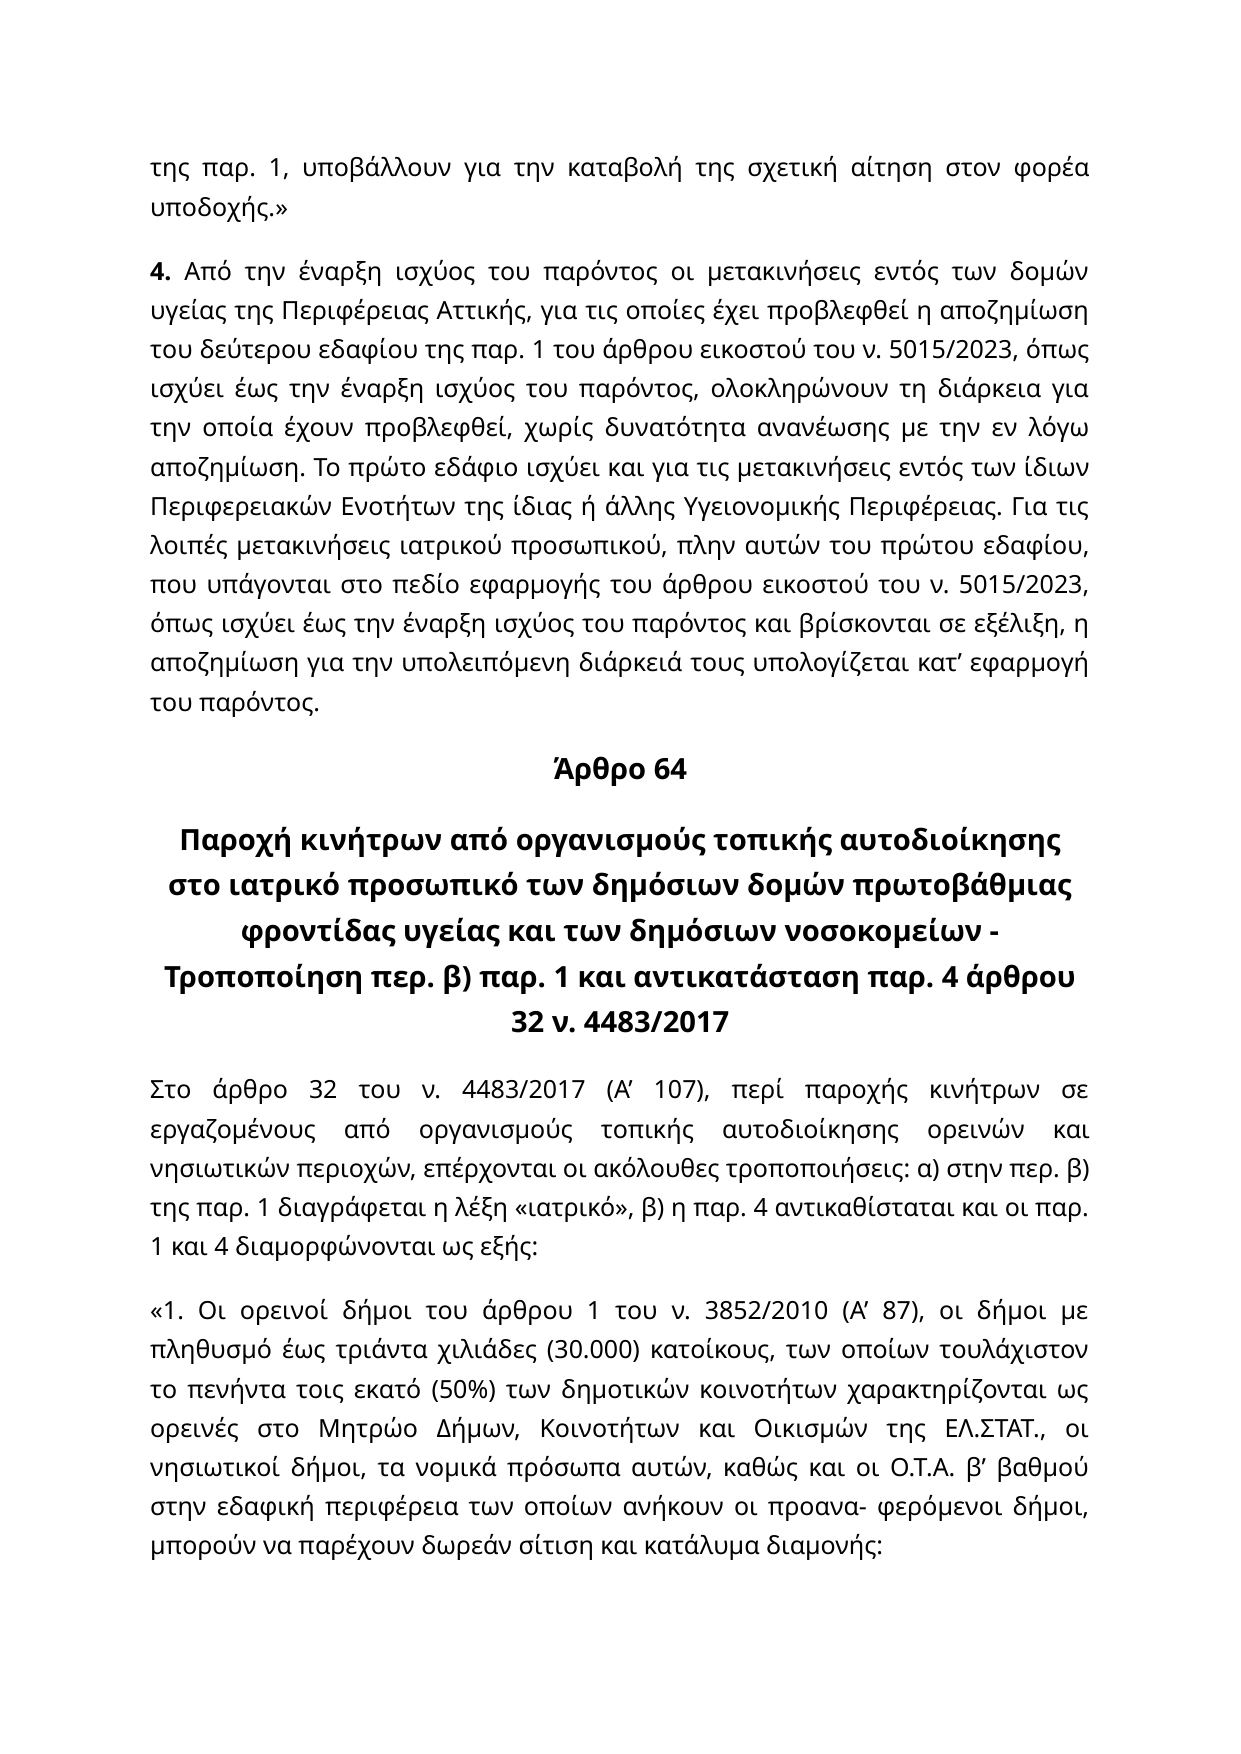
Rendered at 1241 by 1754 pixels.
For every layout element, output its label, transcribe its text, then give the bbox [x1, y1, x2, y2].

subtitle Άρθρο 64 [150, 748, 1090, 788]
text «1. Οι ορεινοί δήμοι του άρθρου 1 του ν. 3852/2010 (Α’ 87), οι δήμοι με πληθυσμό έως τριάντα χιλιάδες (30.000) κατοίκους, των οποίων τουλάχιστον το πενήντα τοις εκατό (50%) των δημοτικών κοινοτήτων χαρακτηρίζονται ως ορεινές στο Μητρώο Δήμων, Κοινοτήτων και Οικισμών της ΕΛ.ΣΤΑΤ., οι νησιωτικοί δήμοι, τα νομικά πρόσωπα αυτών, καθώς και οι Ο.Τ.Α. β’ βαθμού στην εδαφική περιφέρεια των οποίων ανήκουν οι προανα- φερόμενοι δήμοι, μπορούν να παρέχουν δωρεάν σίτιση και κατάλυμα διαμονής: [150, 1293, 1090, 1562]
text 4. Από την έναρξη ισχύος του παρόντος οι μετακινήσεις εντός των δομών υγείας της Περιφέρειας Αττικής, για τις οποίες έχει προβλεφθεί η αποζημίωση του δεύτερου εδαφίου της παρ. 1 του άρθρου εικοστού του ν. 5015/2023, όπως ισχύει έως την έναρξη ισχύος του παρόντος, ολοκληρώνουν τη διάρκεια για την οποία έχουν προβλεφθεί, χωρίς δυνατότητα ανανέωσης με την εν λόγω αποζημίωση. Το πρώτο εδάφιο ισχύει και για τις μετακινήσεις εντός των ίδιων Περιφερειακών Ενοτήτων της ίδιας ή άλλης Υγειονομικής Περιφέρειας. Για τις λοιπές μετακινήσεις ιατρικού προσωπικού, πλην αυτών του πρώτου εδαφίου, που υπάγονται στο πεδίο εφαρμογής του άρθρου εικοστού του ν. 5015/2023, όπως ισχύει έως την έναρξη ισχύος του παρόντος και βρίσκονται σε εξέλιξη, η αποζημίωση για την υπολειπόμενη διάρκειά τους υπολογίζεται κατ’ εφαρμογή του παρόντος. [150, 253, 1090, 718]
text Στο άρθρο 32 του ν. 4483/2017 (Α’ 107), περί παροχής κινήτρων σε εργαζομένους από οργανισμούς τοπικής αυτοδιοίκησης ορεινών και νησιωτικών περιοχών, επέρχονται οι ακόλουθες τροποποιήσεις: α) στην περ. β) της παρ. 1 διαγράφεται η λέξη «ιατρικό», β) η παρ. 4 αντικαθίσταται και οι παρ. 1 και 4 διαμορφώνονται ως εξής: [150, 1072, 1090, 1263]
subtitle Παροχή κινήτρων από οργανισμούς τοπικής αυτοδιοίκησης στο ιατρικό προσωπικό των δημόσιων δομών πρωτοβάθμιας φροντίδας υγείας και των δημόσιων νοσοκομείων - Τροποποίηση περ. β) παρ. 1 και αντικατάσταση παρ. 4 άρθρου 32 ν. 4483/2017 [150, 819, 1090, 1041]
text της παρ. 1, υποβάλλουν για την καταβολή της σχετική αίτηση στον φορέα υποδοχής.» [150, 150, 1090, 223]
